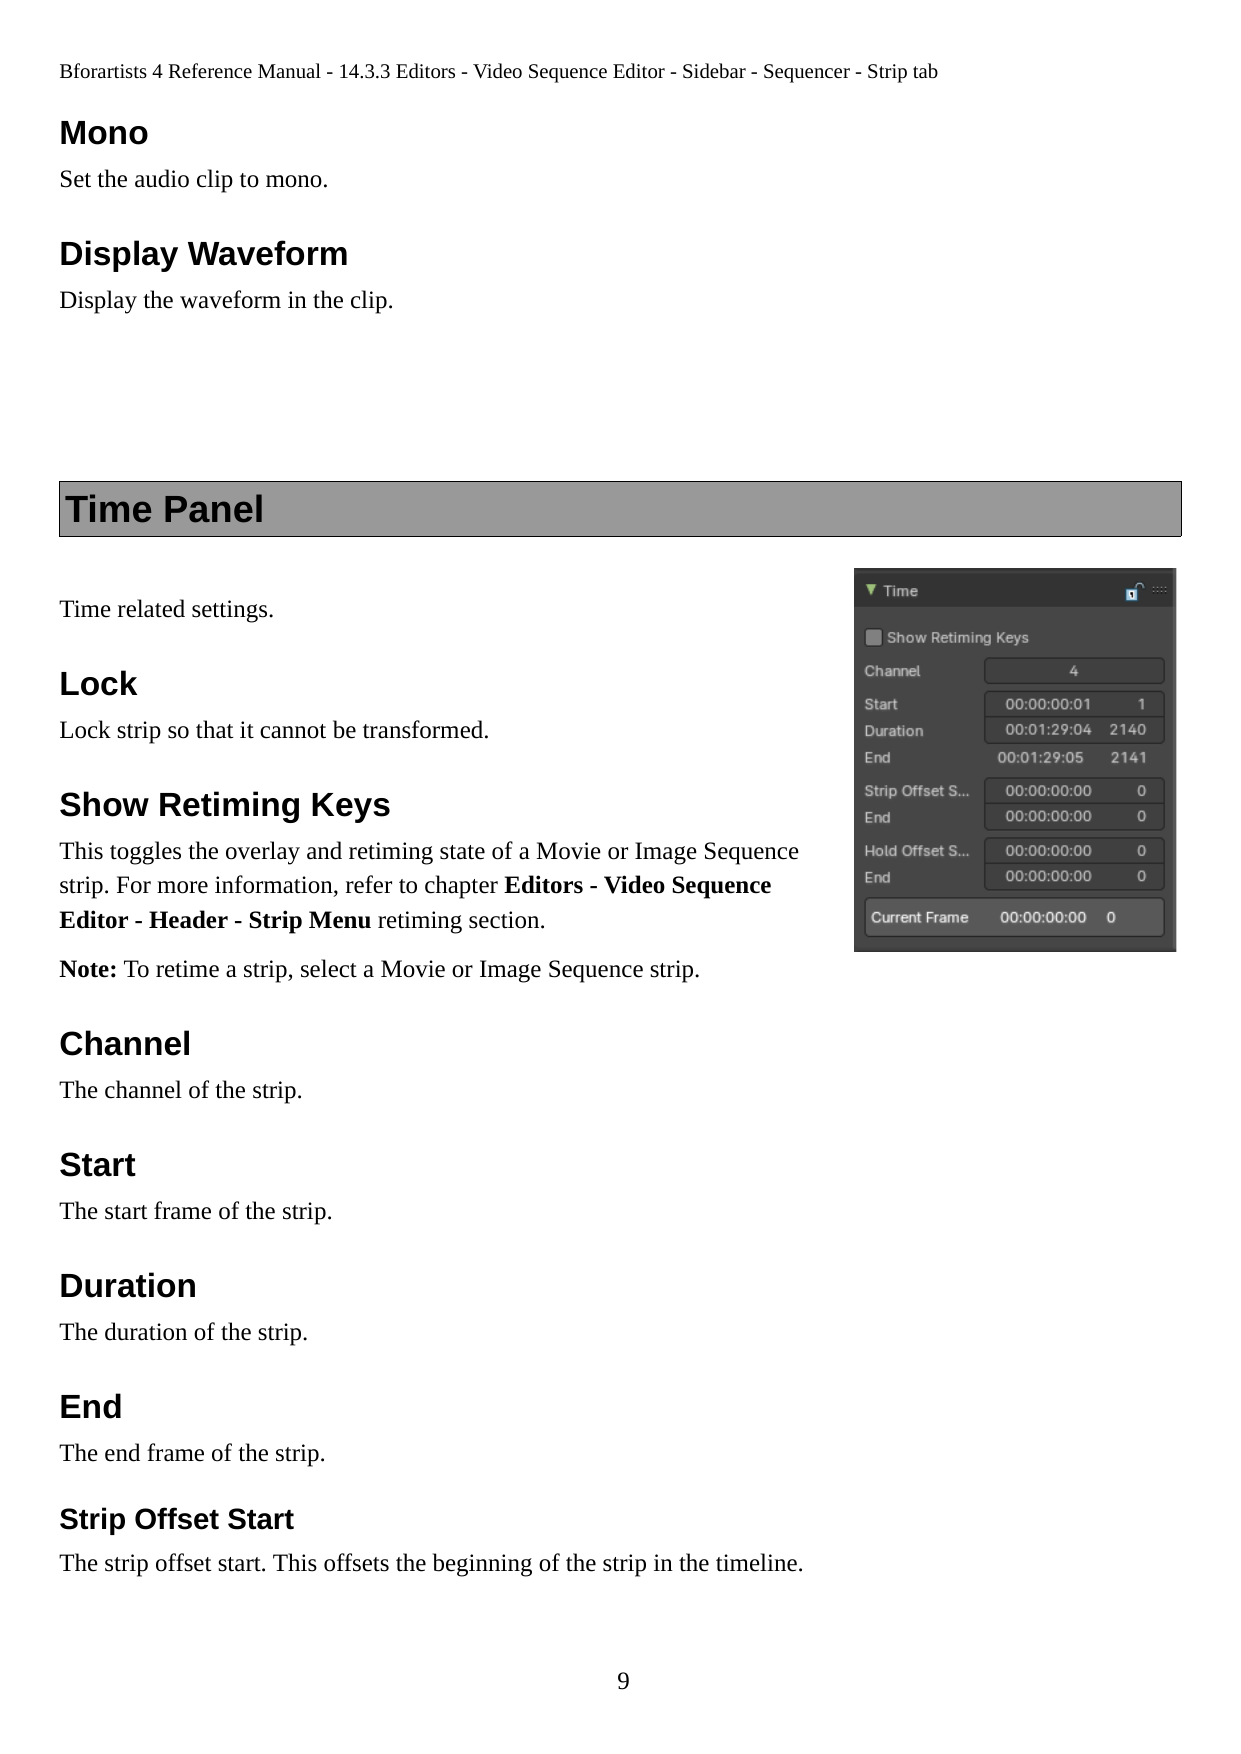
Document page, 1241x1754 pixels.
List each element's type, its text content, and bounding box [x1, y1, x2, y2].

subtitle [1177, 664, 1181, 702]
subtitle Display Waveform [59, 234, 1181, 272]
text This toggles the overlay and retiming state of a Movie or Image Sequence strip. For more information, refer to chapter Editors - Video Sequence Editor - Header - Strip Menu retiming section. [59, 836, 854, 934]
subtitle Mono [59, 113, 1181, 151]
table_header Time Panel [60, 482, 1181, 536]
picture [854, 568, 1177, 952]
text Note: To retime a strip, select a Movie or Image Sequence strip. [59, 954, 1181, 983]
subtitle End [59, 1387, 1181, 1426]
text The channel of the strip. [59, 1075, 1181, 1104]
subtitle Show Retiming Keys [59, 785, 854, 823]
text The strip offset start. This offsets the beginning of the strip in the timeline. [59, 1548, 1181, 1577]
subtitle Lock [59, 664, 854, 702]
text The start frame of the strip. [59, 1196, 1181, 1225]
text Time related settings. [59, 594, 854, 623]
text Lock strip so that it cannot be transformed. [59, 715, 854, 744]
subtitle Duration [59, 1266, 1181, 1304]
subtitle Start [59, 1145, 1181, 1183]
text Set the audio clip to mono. [59, 164, 1181, 192]
text Display the waveform in the clip. [59, 285, 1181, 313]
text The end frame of the strip. [59, 1438, 1181, 1467]
text The duration of the strip. [59, 1317, 1181, 1346]
subtitle Strip Offset Start [59, 1502, 1181, 1536]
subtitle Channel [59, 1024, 1181, 1062]
